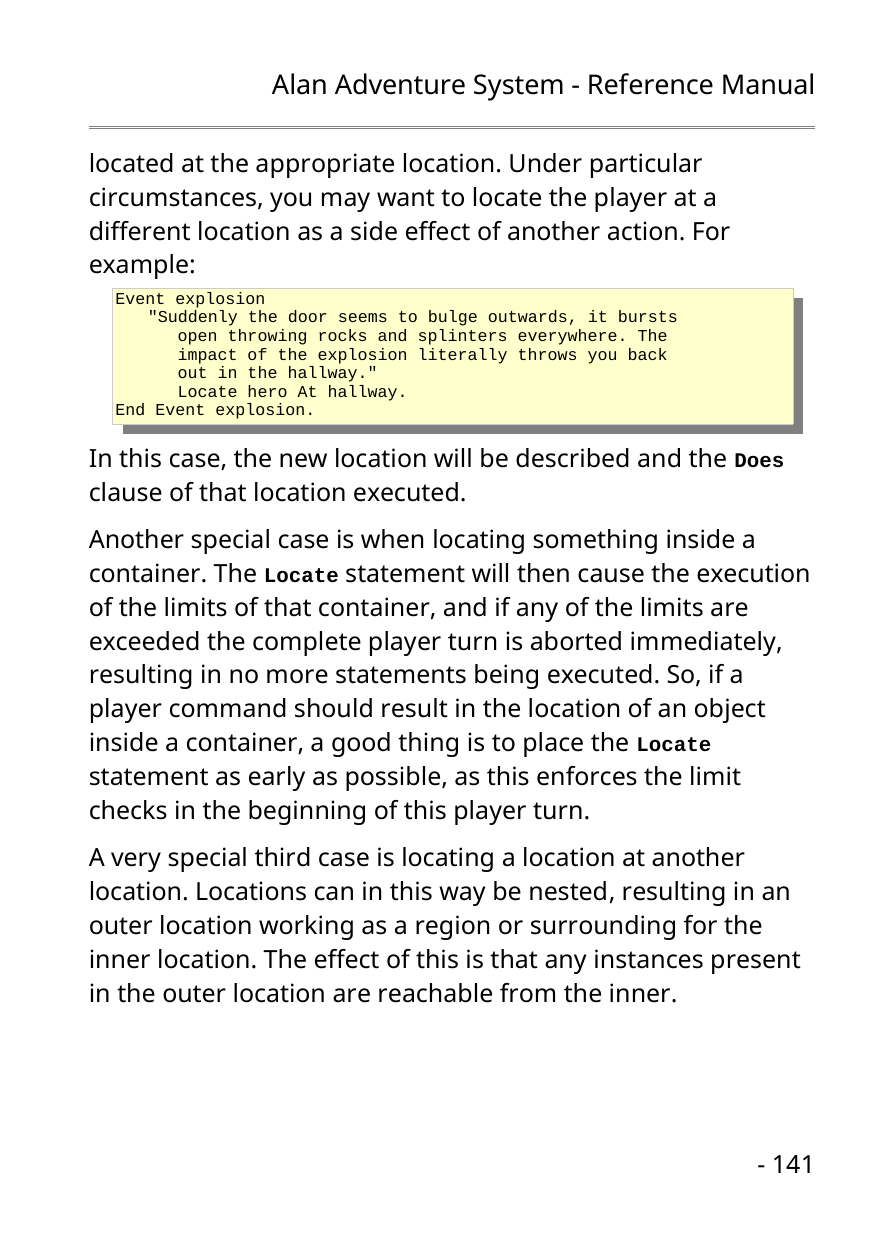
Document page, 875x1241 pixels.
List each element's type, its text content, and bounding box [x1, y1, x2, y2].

text A very special third case is locating a location at another location. Locations can in this way be nested, resulting in an outer location working as a region or surrounding for the inner location. The effect of this is that any instances present in the outer location are reachable from the inner. [88, 840, 815, 1010]
text Another special case is when locating something inside a container. The Lo­cate statement will then cause the execution of the limits of that container, and if any of the limits are exceeded the complete player turn is aborted im­mediately, resulting in no more statements being executed. So, if a player command should result in the location of an object inside a container, a good thing is to place the Locate statement as early as possible, as this enforces the limit checks in the beginning of this player turn. [88, 522, 815, 827]
text Event explosion "Suddenly the door seems to bulge outwards, it bursts open throwing rocks and splinters everywhere. The impact of the explosion literally throws you back out in the hallway." Locate hero At hallway. End Event explosion. [113, 289, 793, 424]
text located at the appropriate location. Under particular circumstances, you may want to locate the player at a different lo­cation as a side effect of another action. For example: [88, 146, 815, 281]
text In this case, the new location will be described and the Does clause of that location executed. [88, 441, 815, 509]
